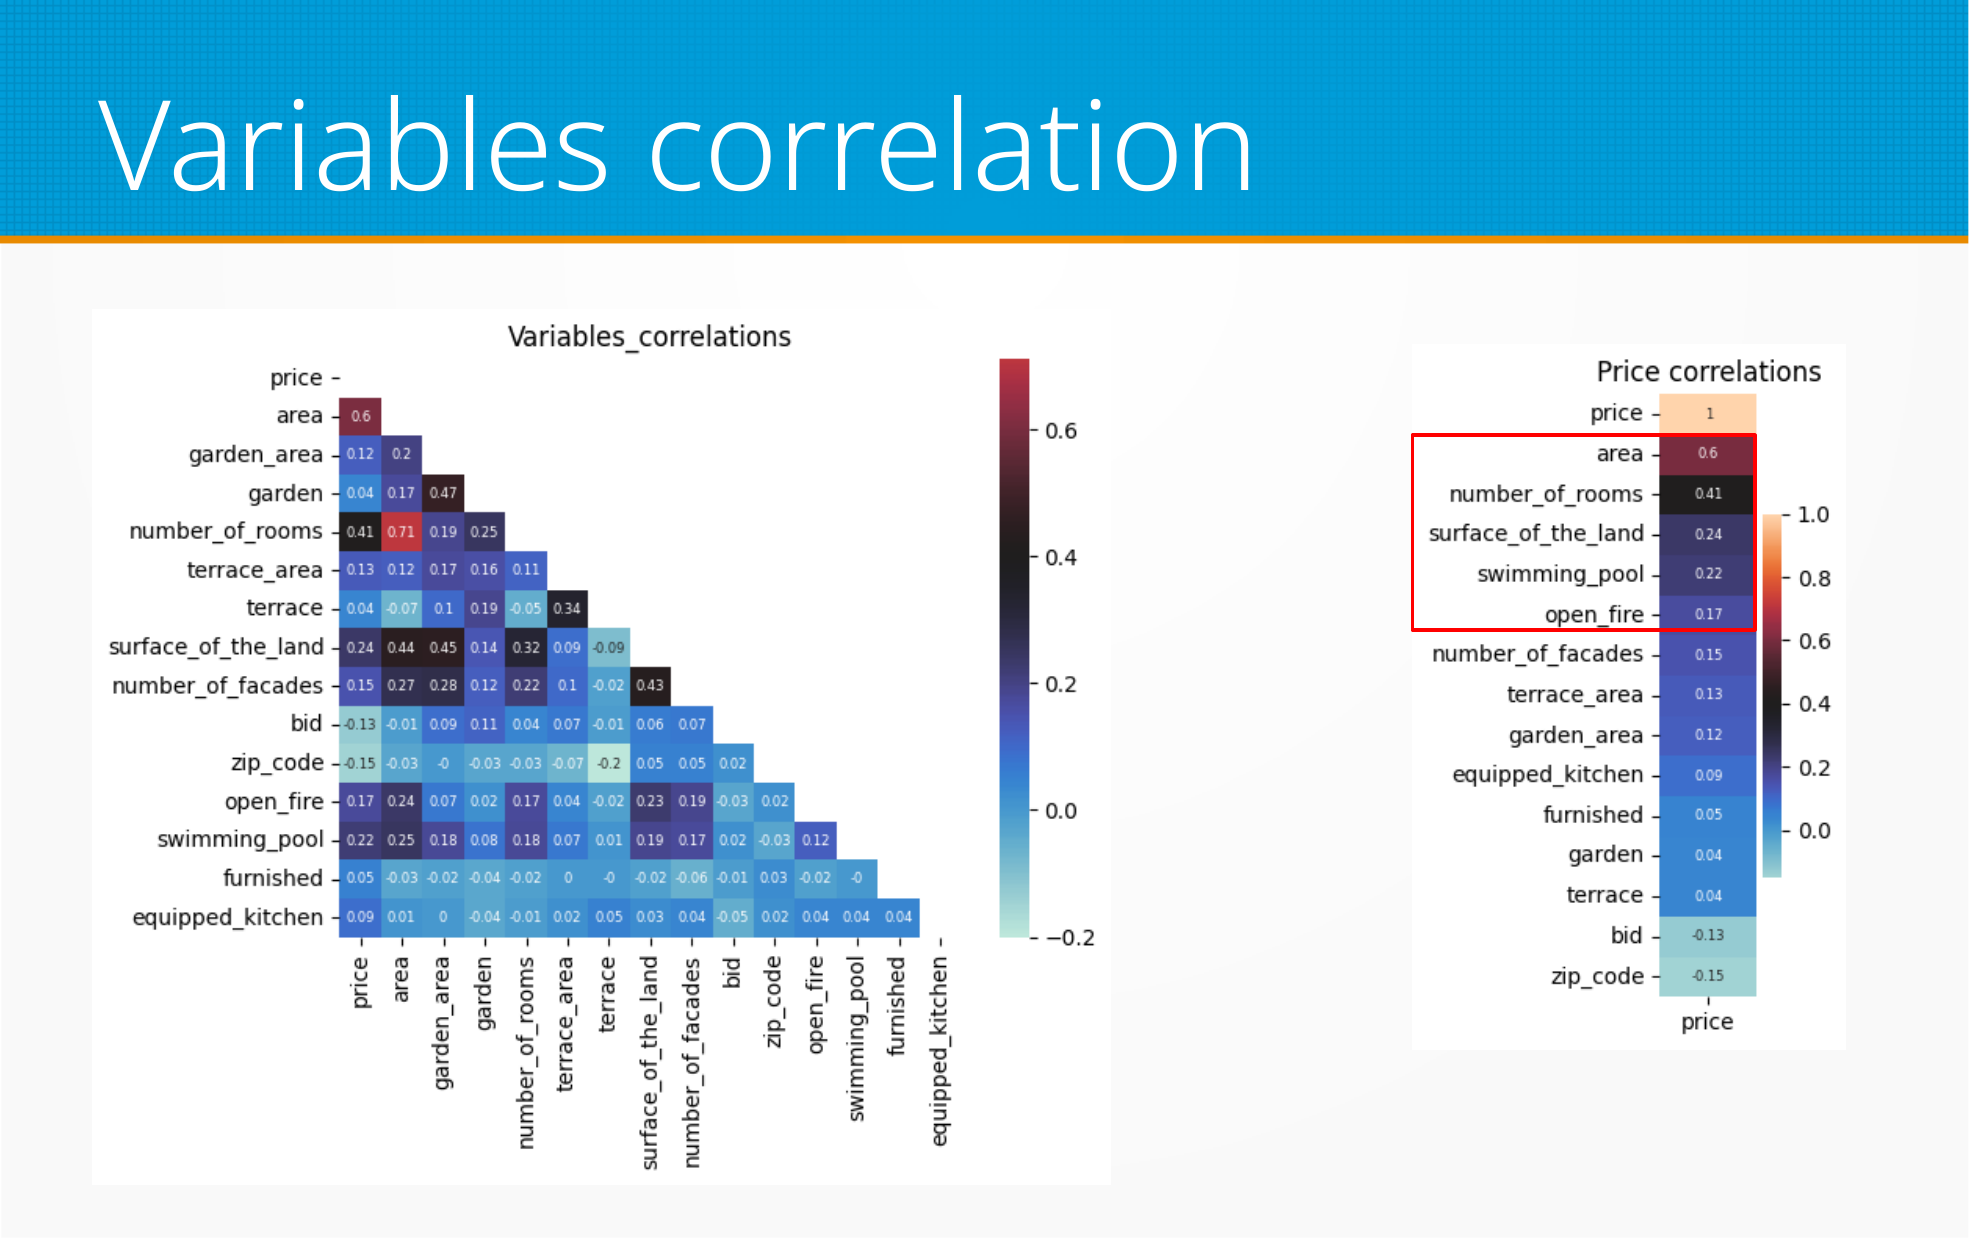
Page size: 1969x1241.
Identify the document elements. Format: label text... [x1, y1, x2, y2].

title Variables correlation [98, 19, 1870, 227]
picture [0, 236, 1969, 1241]
